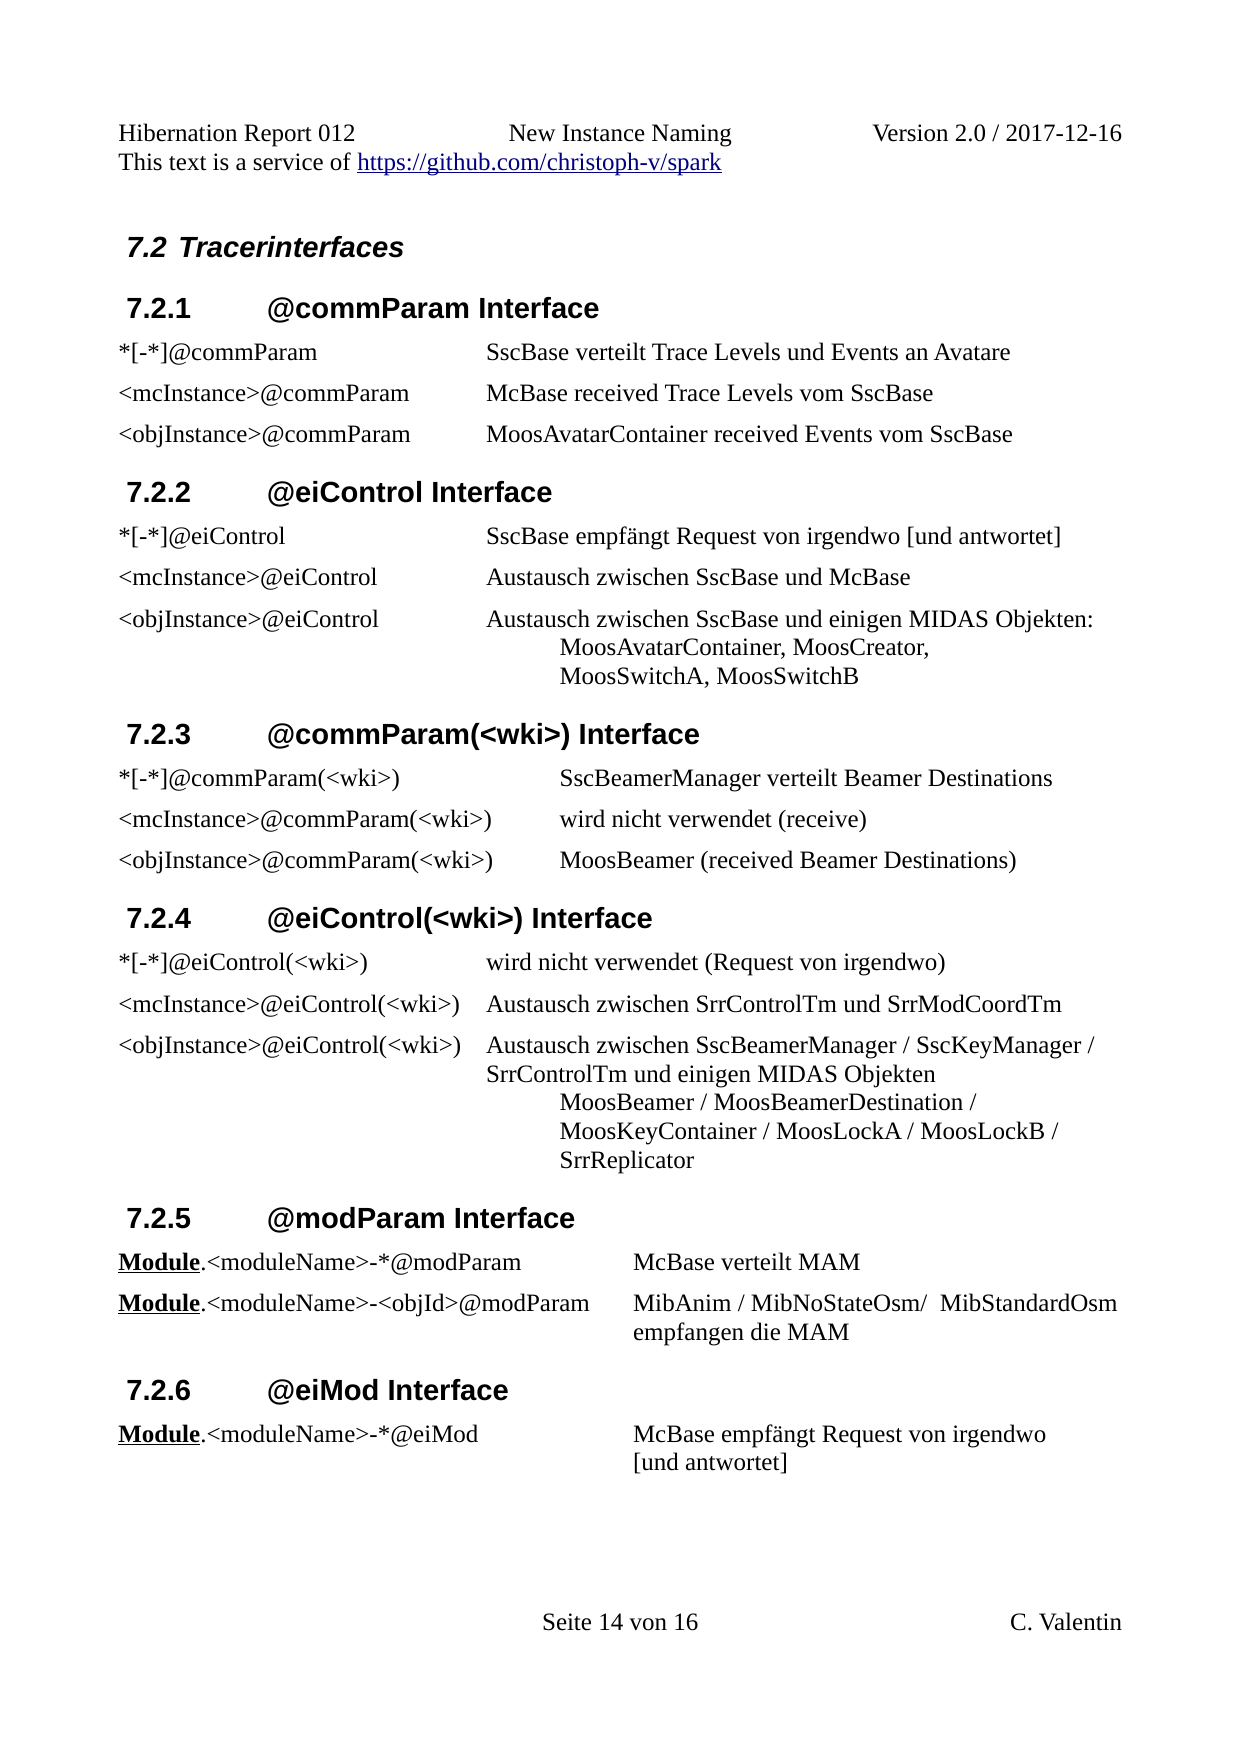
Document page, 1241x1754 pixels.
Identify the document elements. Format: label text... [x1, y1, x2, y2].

text <mcInstance>@eiControl Austausch zwischen SscBase und McBase [118, 562, 1122, 591]
subtitle @eiMod Interface [118, 1373, 1122, 1406]
text <objInstance>@commParam MoosAvatarContainer received Events vom SscBase [118, 419, 1122, 448]
text <objInstance>@eiControl Austausch zwischen SscBase und einigen MIDAS Objekten: MoosAvatarContainer, MoosCreator, MoosSwitchA, MoosSwitchB [118, 604, 1122, 690]
text <objInstance>@commParam(<wki>) MoosBeamer (received Beamer Destinations) [118, 846, 1122, 874]
text *[-*]@commParam SscBase verteilt Trace Levels und Events an Avatare [118, 337, 1122, 366]
text *[-*]@commParam(<wki>) SscBeamerManager verteilt Beamer Destinations [118, 763, 1122, 792]
text <objInstance>@eiControl(<wki>) Austausch zwischen SscBeamerManager / SscKeyManager / SrrControlTm und einigen MIDAS Objekten MoosBeamer / MoosBeamerDestination / MoosKeyContainer / MoosLockA / MoosLockB / SrrReplicator [118, 1030, 1122, 1174]
text Module.<moduleName>-*@modParam McBase verteilt MAM [118, 1247, 1122, 1276]
subtitle @eiControl Interface [118, 475, 1122, 509]
subtitle @eiControl(<wki>) Interface [118, 901, 1122, 935]
text <mcInstance>@commParam McBase received Trace Levels vom SscBase [118, 378, 1122, 407]
subtitle @commParam Interface [118, 291, 1122, 324]
text Module.<moduleName>-<objId>@modParam MibAnim / MibNoStateOsm/ MibStandardOsm empfangen die MAM [118, 1288, 1122, 1346]
subtitle @modParam Interface [118, 1201, 1122, 1234]
text <mcInstance>@commParam(<wki>) wird nicht verwendet (receive) [118, 804, 1122, 833]
text <mcInstance>@eiControl(<wki>) Austausch zwischen SrrControlTm und SrrModCoordTm [118, 989, 1122, 1017]
text Module.<moduleName>-*@eiMod McBase empfängt Request von irgendwo [und antwortet] [118, 1419, 1122, 1476]
text *[-*]@eiControl(<wki>) wird nicht verwendet (Request von irgendwo) [118, 947, 1122, 976]
text *[-*]@eiControl SscBase empfängt Request von irgendwo [und antwortet] [118, 521, 1122, 550]
subtitle Tracerinterfaces [118, 230, 1122, 264]
subtitle @commParam(<wki>) Interface [118, 717, 1122, 751]
